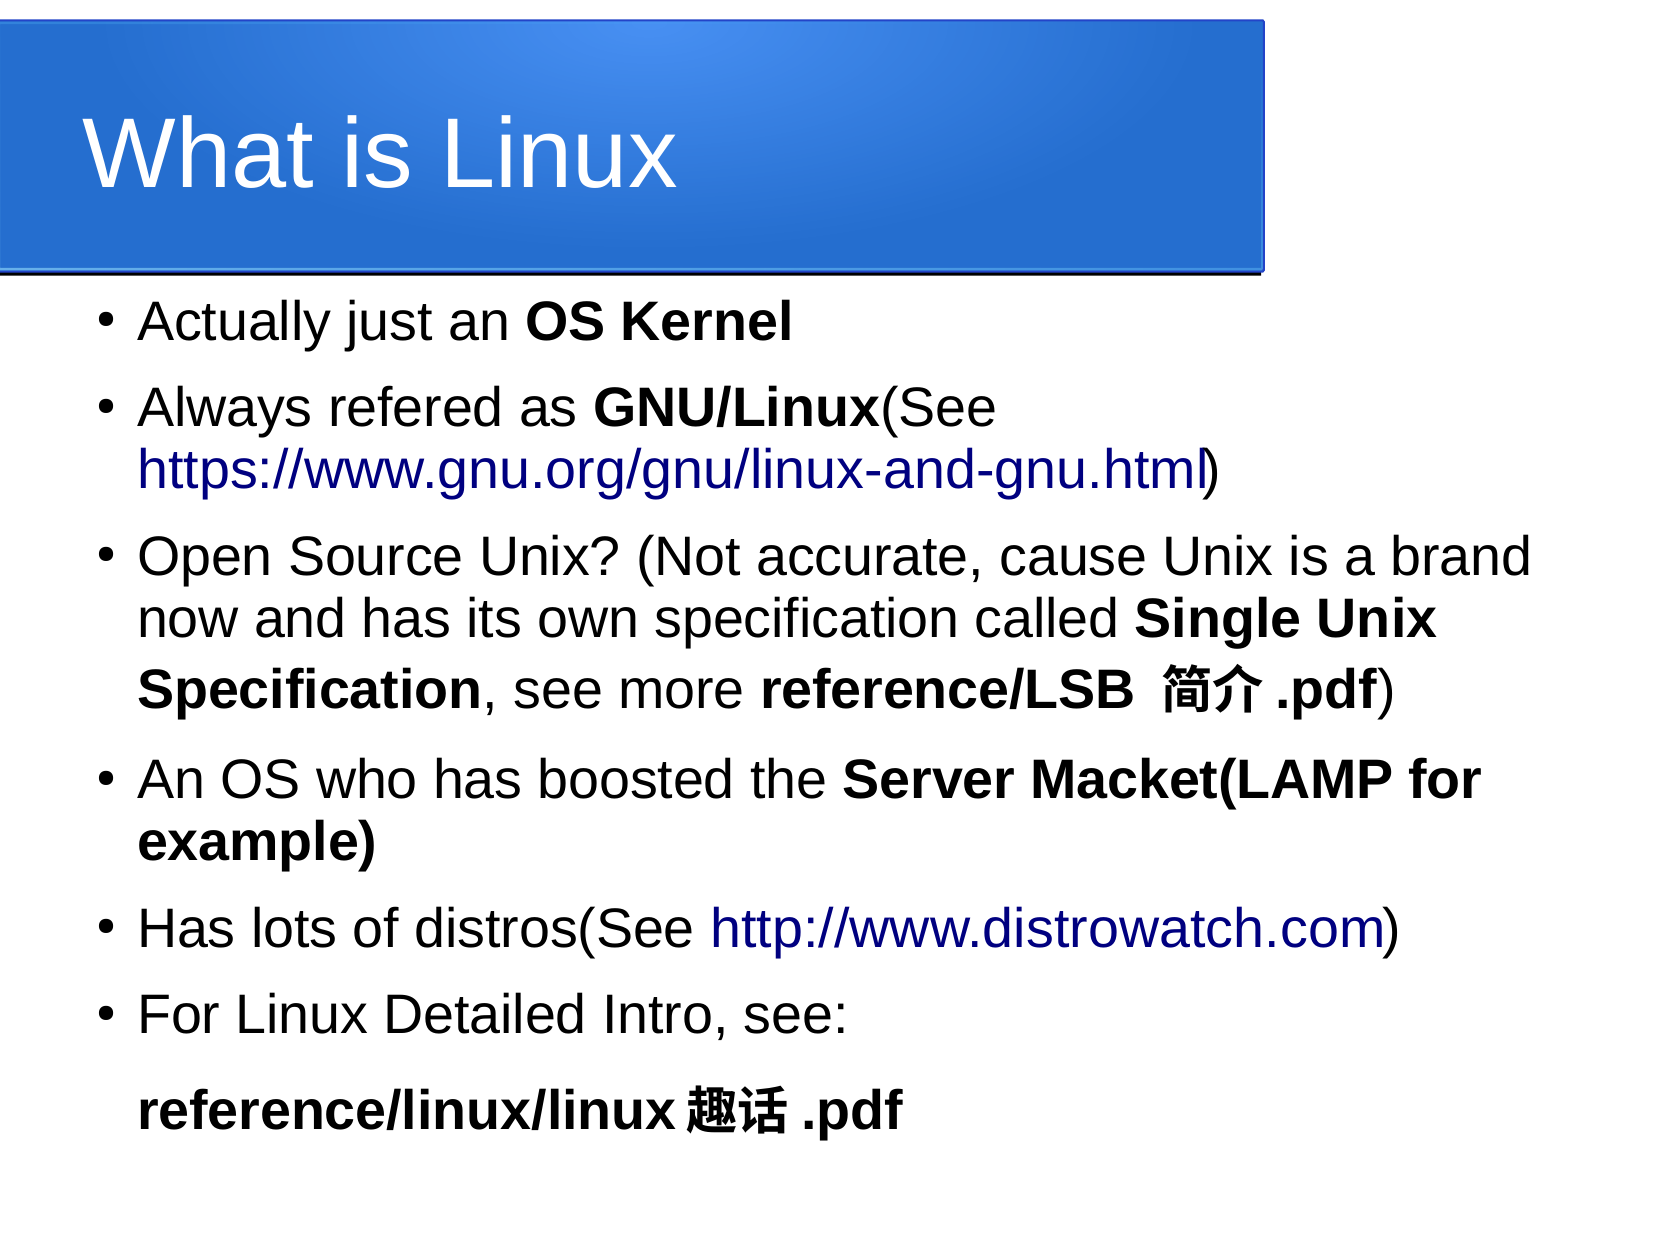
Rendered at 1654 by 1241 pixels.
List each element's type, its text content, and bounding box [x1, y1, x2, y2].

title What is Linux [82, 49, 1250, 257]
list Actually just an OS Kernel Always refered as GNU/Linux(See https://www.gnu.org/gnu/linux-and-gnu.html‎) Open Source Unix? (Not accurate, cause Unix is a brand now and has its own specification called Single Unix Specification, see more reference/LSB 简介.pdf) An OS who has boosted the Server Macket(LAMP for example) Has lots of distros(See http://www.distrowatch.com) For Linux Detailed Intro, see: reference/linux/linux趣话.pdf [82, 290, 1538, 1201]
